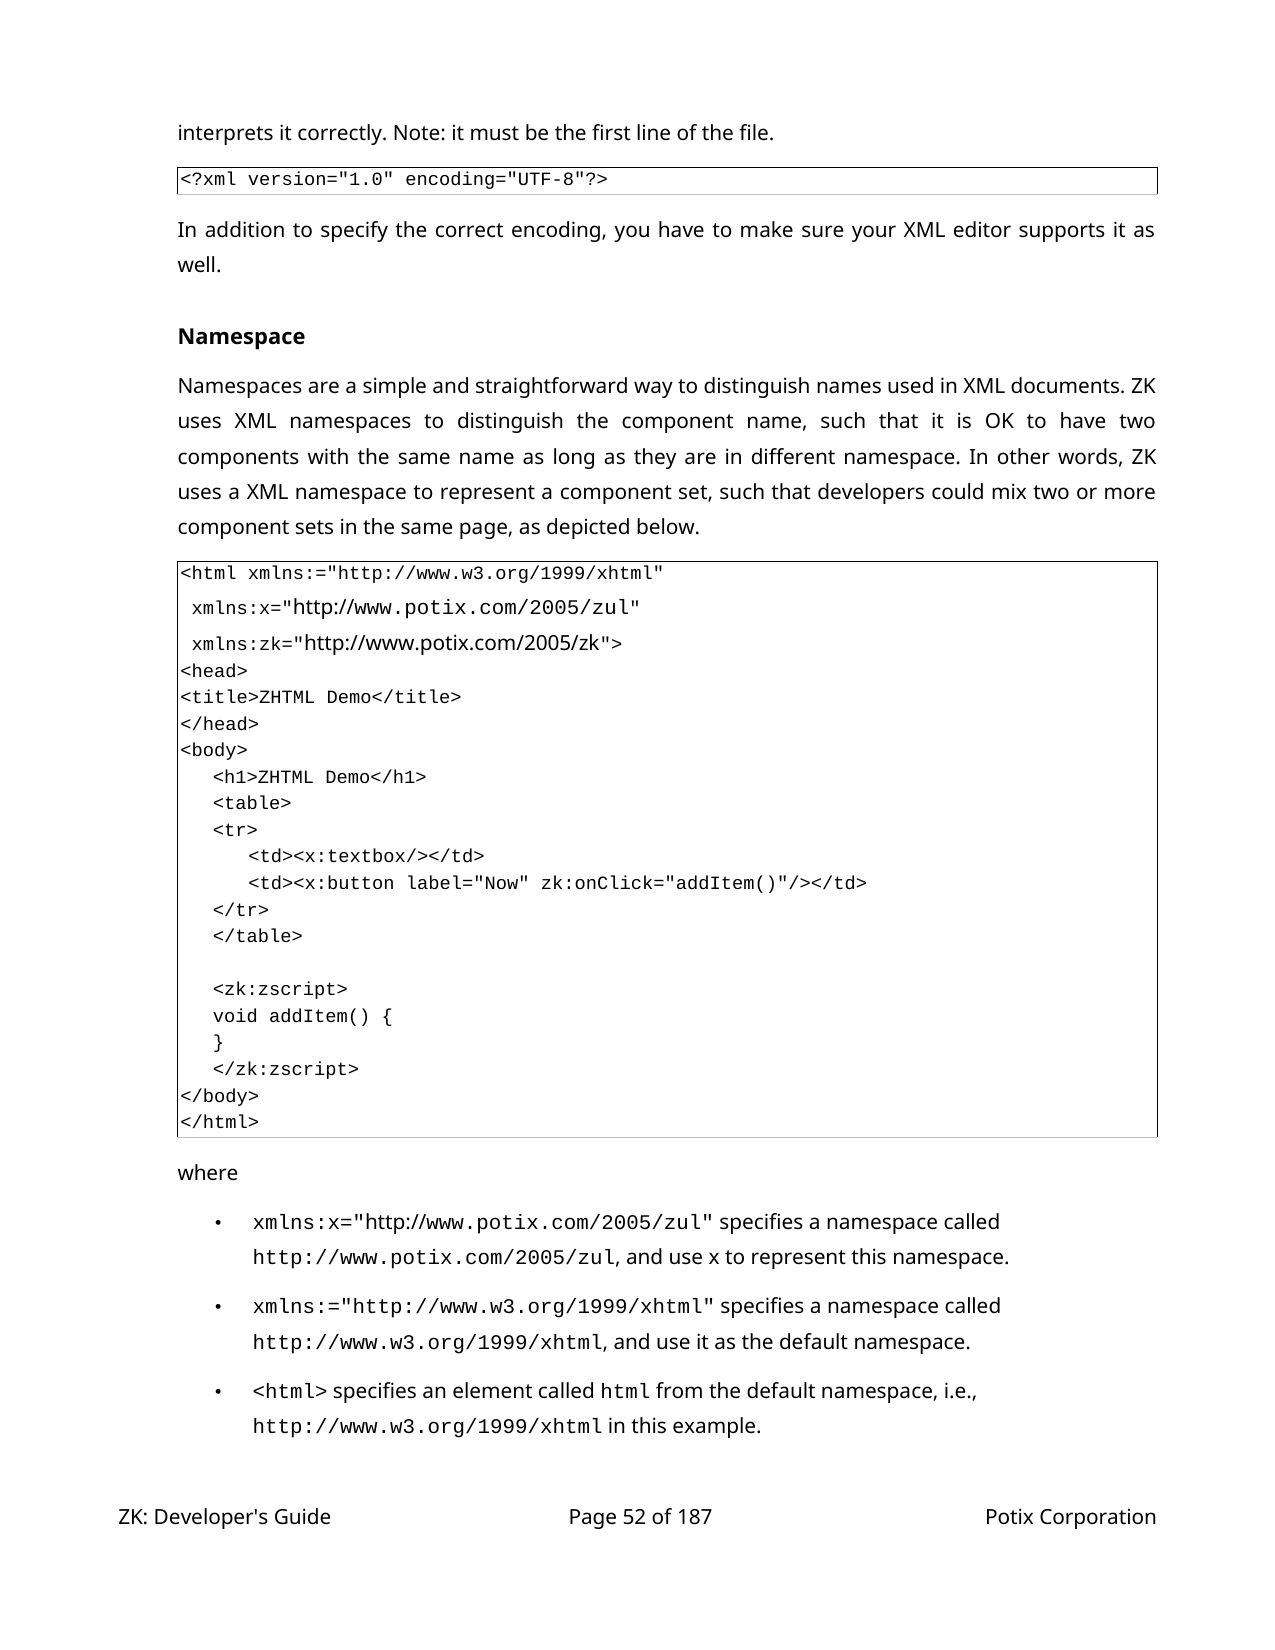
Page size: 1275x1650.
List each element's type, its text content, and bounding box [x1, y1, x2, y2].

list <html> specifies an element called html from the default namespace, i.e., http://www.w3.org/1999/xhtml in this example. [215, 1376, 1157, 1440]
text <html xmlns:="http://www.w3.org/1999/xhtml" xmlns:x="http://www.potix.com/2005/zul" xmlns:zk="http://www.potix.com/2005/zk"> <head> <title>ZHTML Demo</title> </head> <body> <h1>ZHTML Demo</h1> <table> <tr> <td><x:textbox/></td> <td><x:button label="Now" zk:onClick="addItem()"/></td> </tr> </table> <zk:zscript> void addItem() { } </zk:zscript> </body> </html> [178, 562, 1157, 1137]
text <?xml version="1.0" encoding="UTF-8"?> [178, 168, 1157, 194]
text Namespaces are a simple and straightforward way to distinguish names used in XML documents. ZK uses XML namespaces to distinguish the component name, such that it is OK to have two components with the same name as long as they are in different namespace. In other words, ZK uses a XML namespace to represent a component set, such that developers could mix two or more component sets in the same page, as depicted below. [177, 371, 1157, 541]
text where [177, 1158, 1157, 1186]
subtitle Namespace [177, 321, 1157, 351]
list xmlns:="http://www.w3.org/1999/xhtml" specifies a namespace called http://www.w3.org/1999/xhtml, and use it as the default namespace. [215, 1291, 1157, 1356]
text In addition to specify the correct encoding, you have to make sure your XML editor supports it as well. [177, 215, 1157, 278]
list xmlns:x="http://www.potix.com/2005/zul" specifies a namespace called http://www.potix.com/2005/zul, and use x to represent this namespace. [215, 1207, 1157, 1271]
text interprets it correctly. Note: it must be the first line of the file. [177, 118, 1157, 146]
